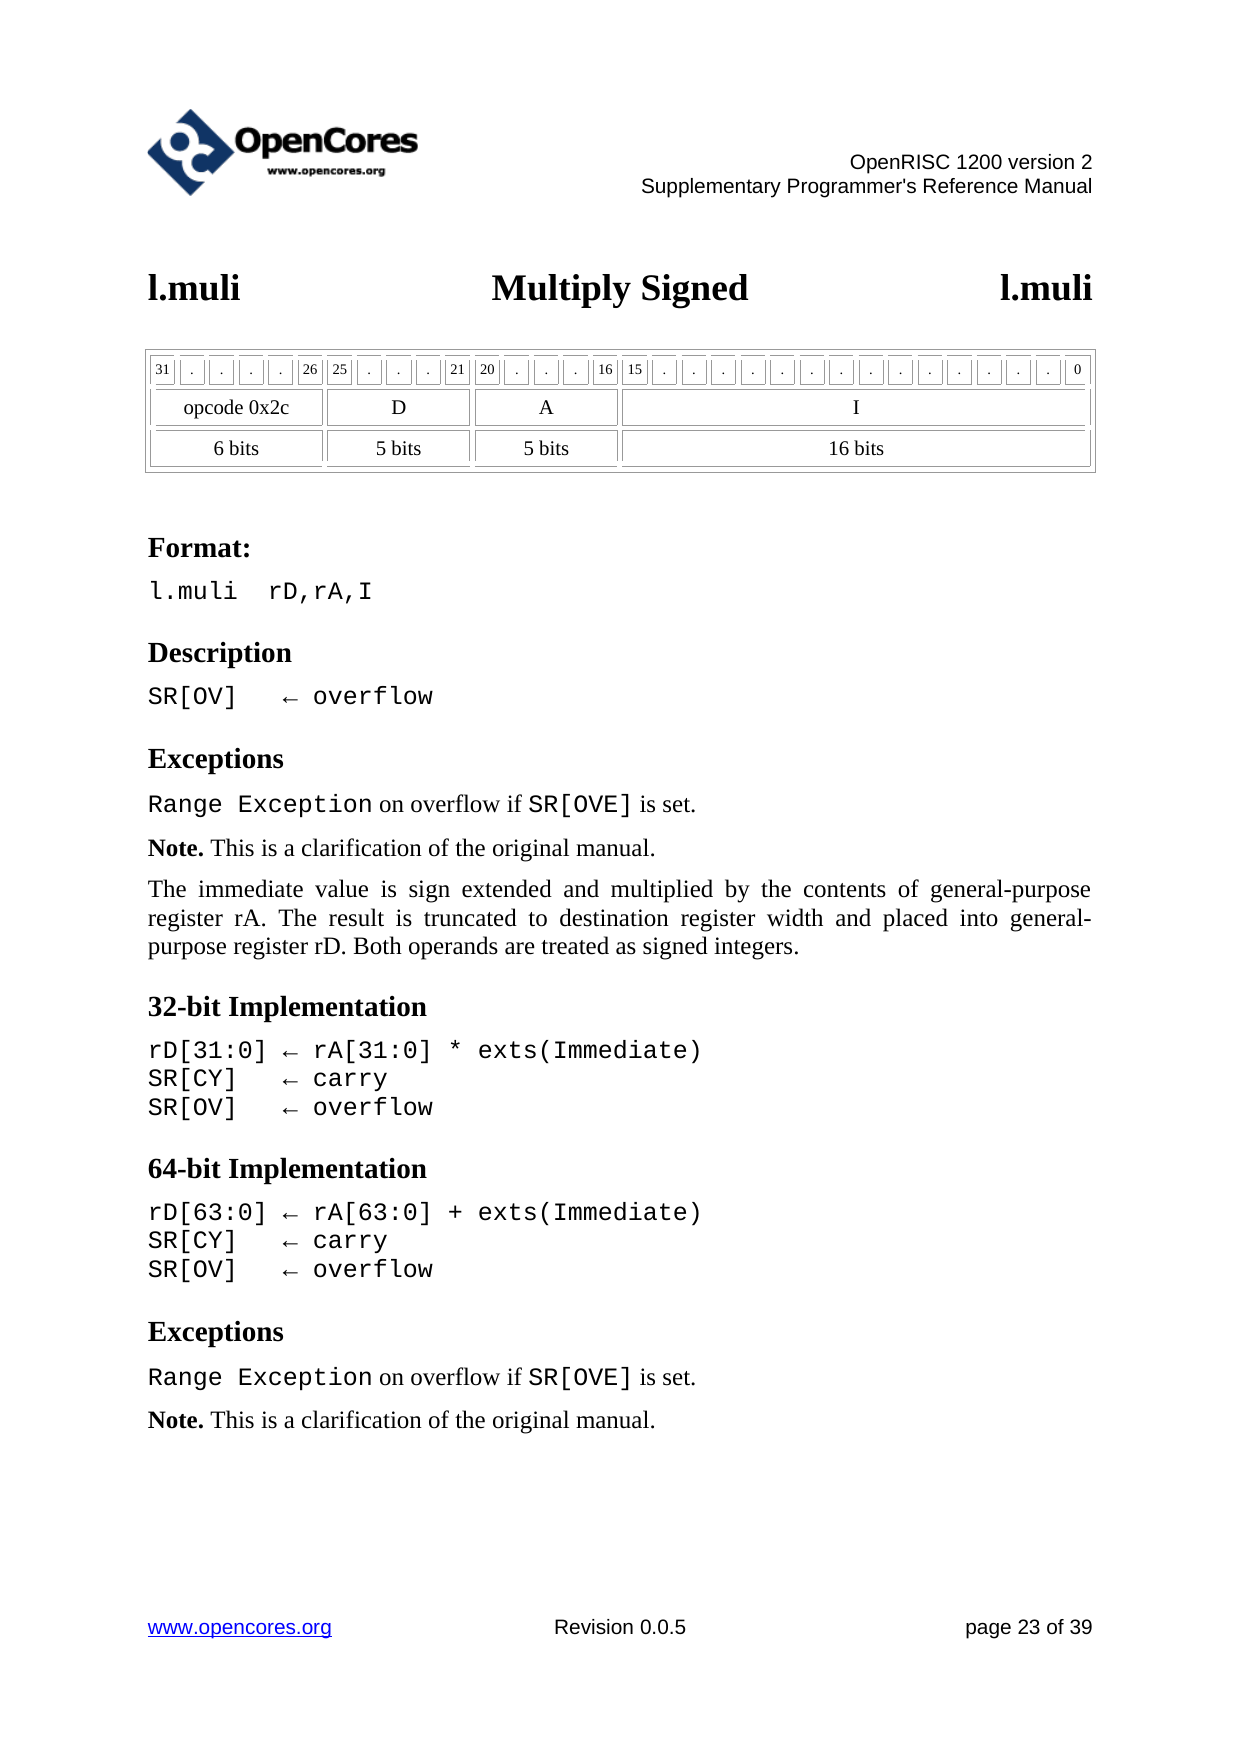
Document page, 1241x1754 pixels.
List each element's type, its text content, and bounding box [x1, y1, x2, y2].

table_header . [531, 350, 561, 383]
table_header . [236, 350, 266, 383]
text Note. This is a clarification of the original manual. [148, 833, 1093, 862]
table_header . [974, 350, 1003, 383]
text Range Exception on overflow if SR[OVE] is set. [148, 1362, 1093, 1393]
text SR[OV] ← overflow [148, 684, 1093, 712]
title Exceptions [148, 741, 1093, 775]
table_cell 6 bits [148, 425, 325, 466]
table_header 31 [148, 350, 177, 383]
table_header 15 [620, 350, 649, 383]
text l.muli rD,rA,I [148, 578, 1093, 607]
text rD[31:0] ← rA[31:0] * exts(Immediate) [148, 1037, 1093, 1066]
table_header . [177, 350, 207, 383]
table_header l.muli [148, 227, 325, 308]
table_header . [856, 350, 886, 383]
table_header 0 [1063, 350, 1093, 383]
table_header Multiply Signed [325, 227, 915, 308]
table_header 20 [472, 350, 502, 383]
text Note. This is a clarification of the original manual. [148, 1405, 1093, 1434]
text SR[CY] ← carry [148, 1228, 1093, 1256]
table_header . [826, 350, 856, 383]
text SR[CY] ← carry [148, 1066, 1093, 1094]
table_header . [266, 350, 295, 383]
table_header . [384, 350, 413, 383]
table_header . [649, 350, 679, 383]
text rD[63:0] ← rA[63:0] + exts(Immediate) [148, 1200, 1093, 1228]
text Range Exception on overflow if SR[OVE] is set. [148, 789, 1093, 820]
table_header . [1004, 350, 1033, 383]
title Format: [148, 530, 1093, 563]
text SR[OV] ← overflow [148, 1256, 1093, 1285]
table_header 16 [590, 350, 620, 383]
table_header l.muli [915, 227, 1093, 308]
table_header . [797, 350, 826, 383]
table_header . [945, 350, 974, 383]
table_header . [679, 350, 708, 383]
table_header . [1033, 350, 1063, 383]
table_cell A [472, 384, 620, 425]
table_cell opcode 0x2c [148, 384, 325, 425]
table_header 26 [295, 350, 325, 383]
table_header . [886, 350, 915, 383]
picture [147, 109, 418, 196]
table_header . [502, 350, 531, 383]
table_cell 5 bits [472, 425, 620, 466]
title 64-bit Implementation [148, 1151, 1093, 1185]
table_cell 16 bits [620, 425, 1093, 466]
table_header 25 [325, 350, 354, 383]
table_header . [561, 350, 590, 383]
table_cell I [620, 384, 1093, 425]
table_header . [354, 350, 384, 383]
table_cell D [325, 384, 472, 425]
title Exceptions [148, 1314, 1093, 1347]
table_header 21 [443, 350, 472, 383]
table_header . [207, 350, 236, 383]
table_header . [708, 350, 738, 383]
table_header . [768, 350, 797, 383]
table_header . [738, 350, 767, 383]
title 32-bit Implementation [148, 989, 1093, 1023]
table_header . [915, 350, 944, 383]
text The immediate value is sign extended and multiplied by the contents of general-purpose register rA. The result is truncated to destination register width and placed into general-purpose register rD. Both operands are treated as signed integers. [148, 874, 1093, 960]
table_header . [413, 350, 443, 383]
title Description [148, 636, 1093, 669]
text SR[OV] ← overflow [148, 1094, 1093, 1122]
table_cell 5 bits [325, 425, 472, 466]
